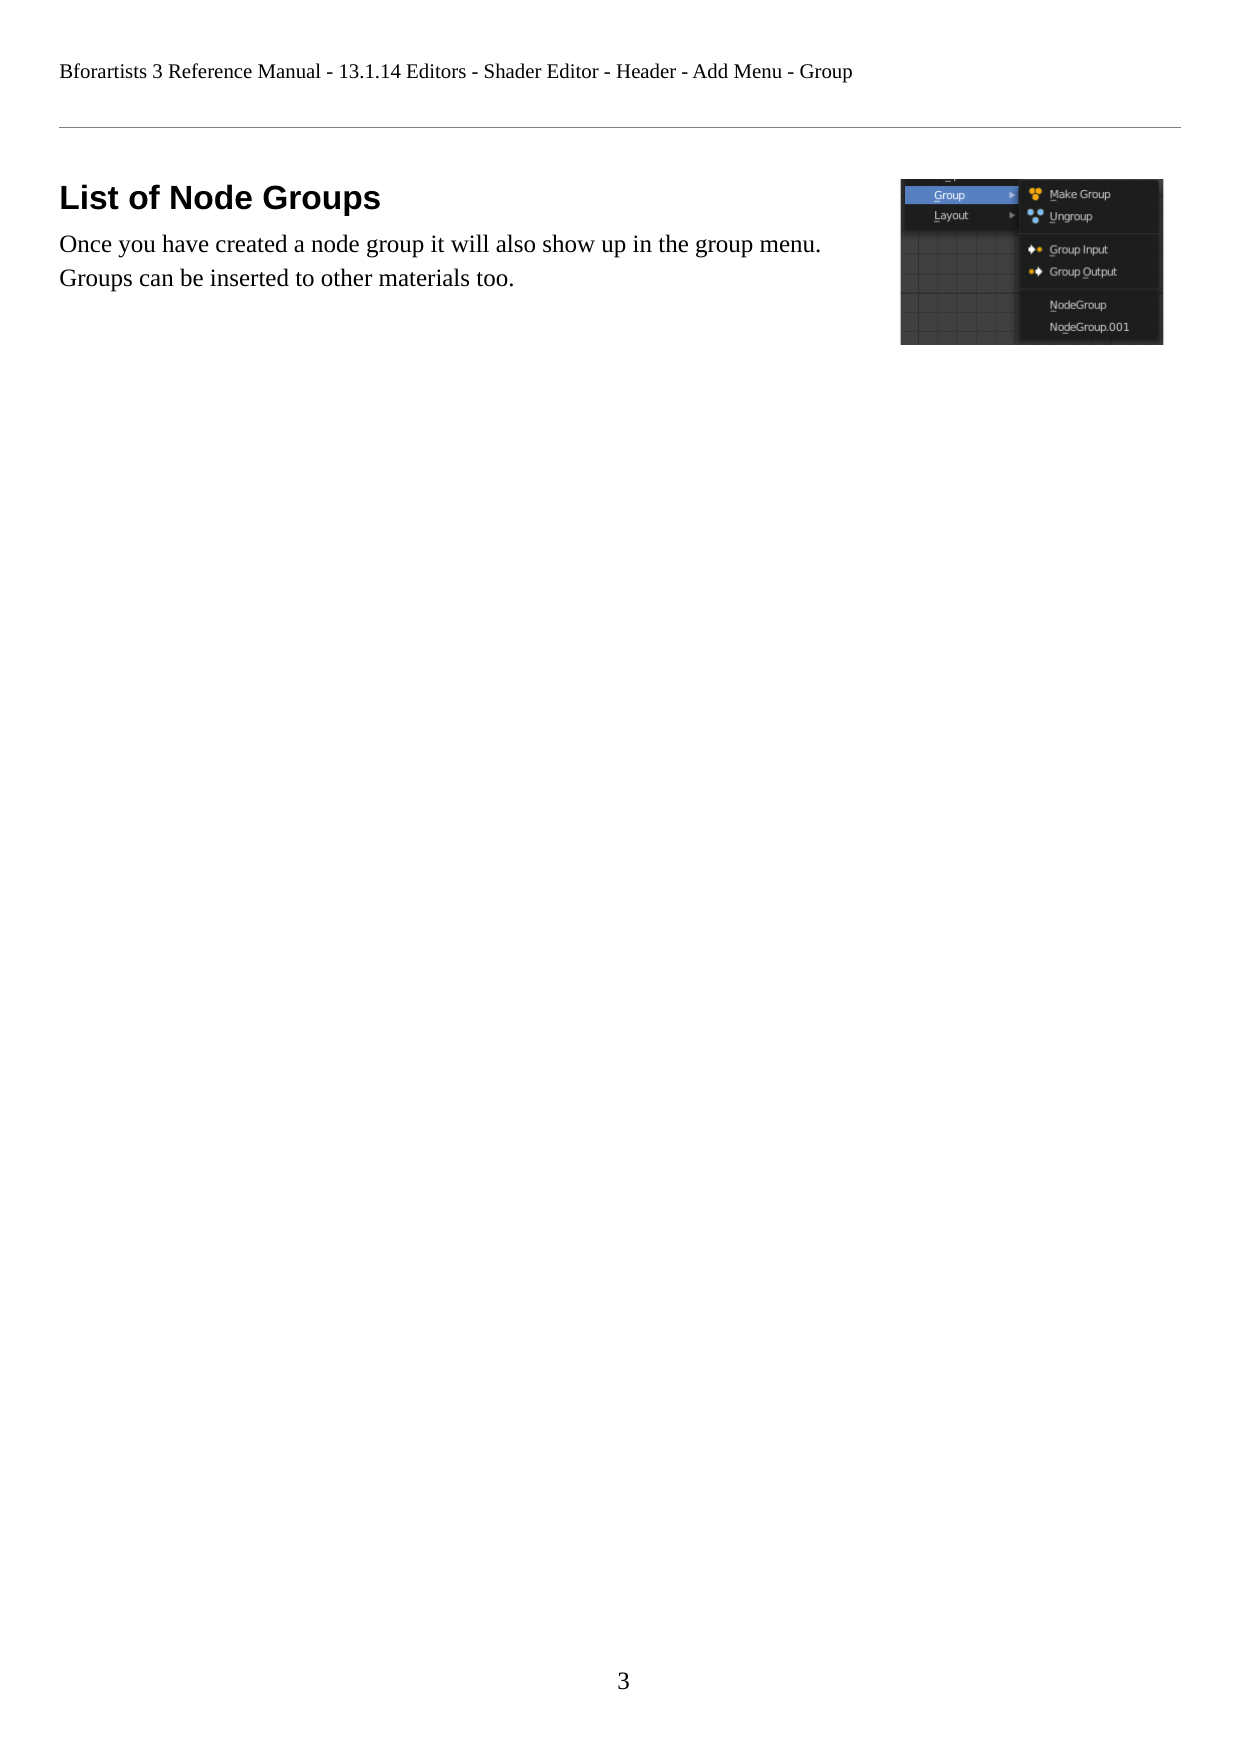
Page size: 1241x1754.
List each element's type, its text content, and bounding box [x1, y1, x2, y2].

text Once you have created a node group it will also show up in the group menu. Groups can be inserted to other materials too. [59, 229, 900, 292]
picture [900, 179, 1164, 345]
subtitle List of Node Groups [59, 178, 1181, 216]
